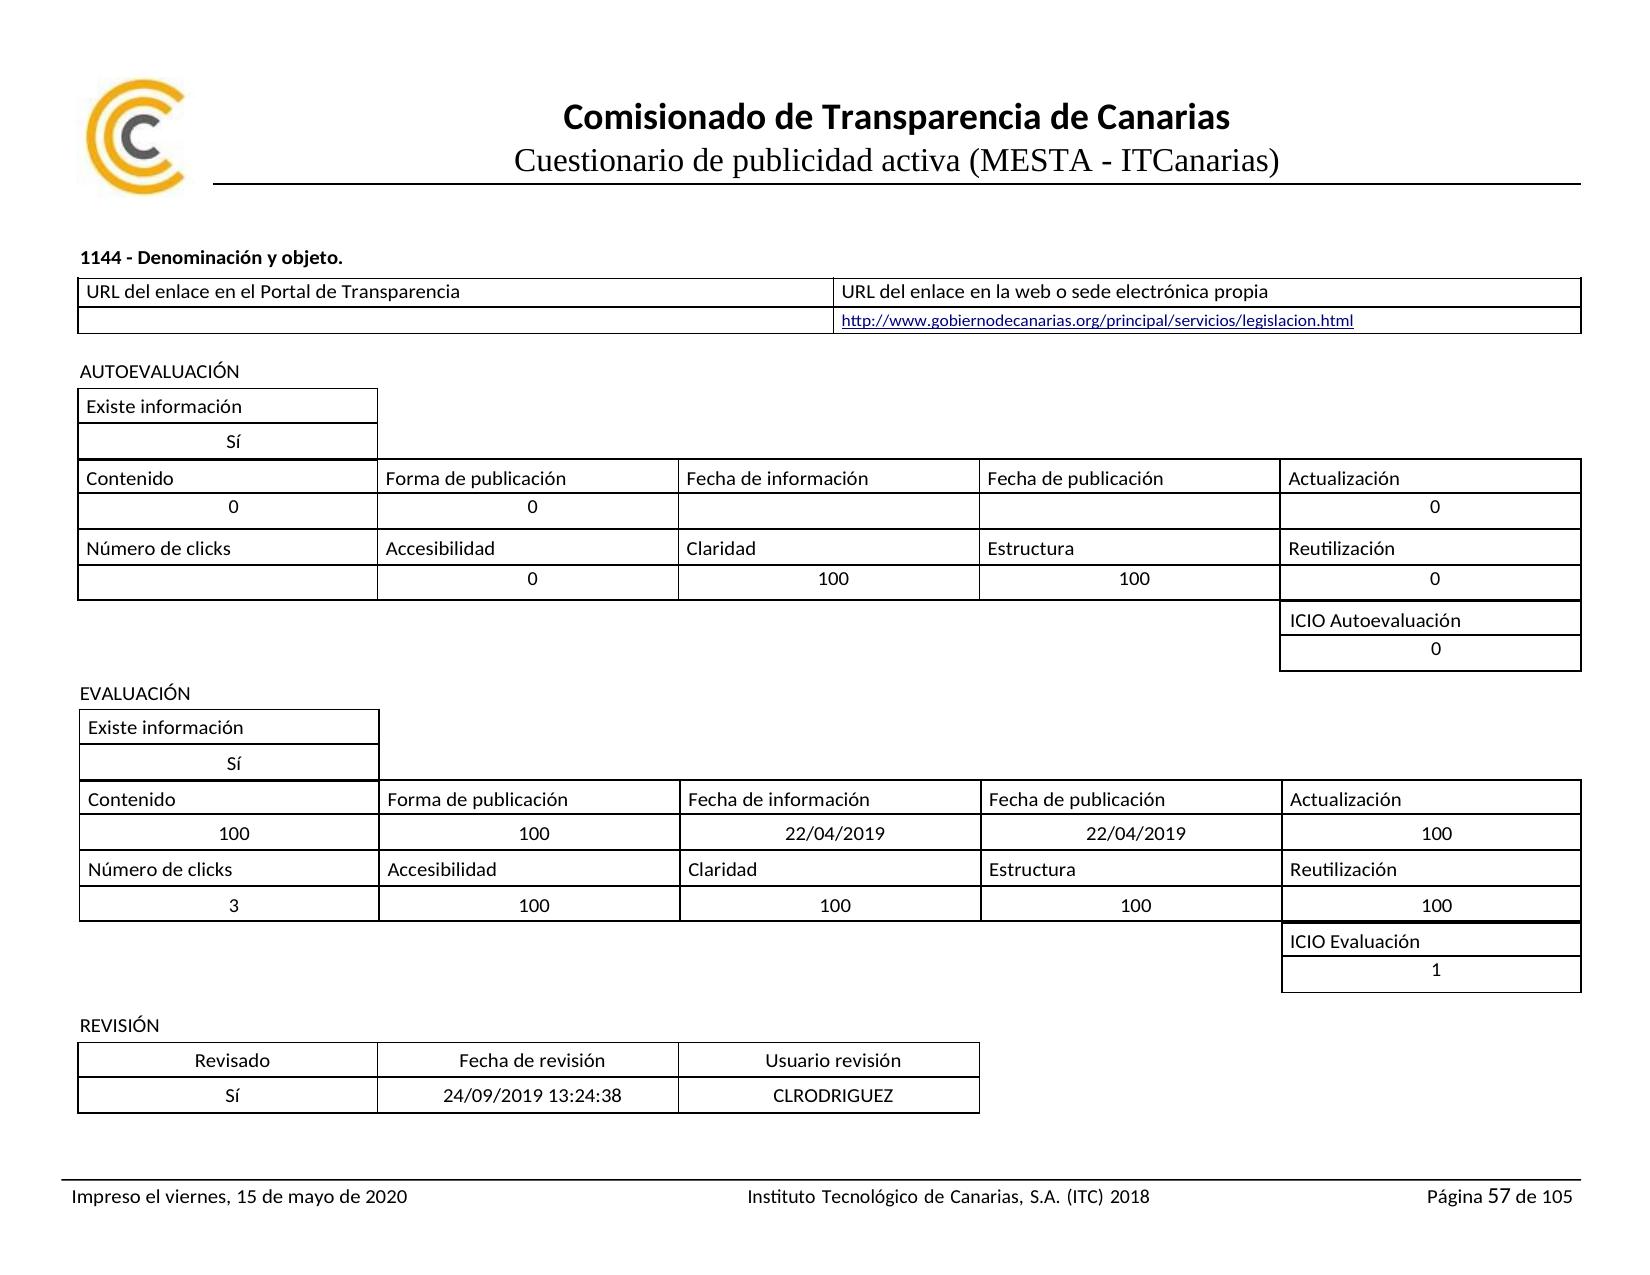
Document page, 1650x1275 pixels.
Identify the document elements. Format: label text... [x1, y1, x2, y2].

table_cell 0 [1281, 636, 1580, 670]
text REVISIÓN [79, 1014, 1594, 1038]
table_cell 100 [679, 566, 979, 599]
table_header URL del enlace en la web o sede electrónica propia [834, 279, 1580, 306]
table_cell 0 [79, 494, 377, 528]
table_cell Forma de publicación [380, 781, 679, 813]
table_cell 3 [80, 887, 378, 920]
table_cell Fecha de información [679, 460, 979, 492]
table_cell 0 [1281, 494, 1580, 528]
table_cell Claridad [681, 851, 980, 885]
table_cell http://www.gobiernodecanarias.org/principal/servicios/legislacion.html [834, 308, 1580, 332]
table_header Fecha de revisión [378, 1043, 678, 1076]
table_cell 0 [378, 494, 678, 528]
table_cell Fecha de información [681, 781, 980, 813]
table_cell Contenido [79, 461, 377, 492]
text EVALUACIÓN [79, 681, 1594, 705]
table_cell Contenido [80, 782, 378, 813]
table_cell Estructura [980, 530, 1279, 564]
table_cell 100 [80, 815, 378, 849]
table_cell [78, 601, 1279, 670]
table_cell ICIO Autoevaluación [1281, 602, 1580, 634]
table_cell Sí [79, 424, 377, 458]
table_cell 100 [1283, 815, 1580, 849]
table_cell Accesibilidad [378, 530, 678, 564]
table_header [380, 709, 1581, 779]
table_cell 24/09/2019 13:24:38 [378, 1078, 678, 1112]
table_cell Accesibilidad [380, 851, 679, 885]
table_header Existe información [80, 710, 378, 743]
table_cell Forma de publicación [378, 460, 678, 492]
table_cell Número de clicks [79, 530, 377, 564]
table_cell 100 [681, 887, 980, 920]
table_header Existe información [79, 389, 377, 422]
table_cell 100 [982, 887, 1281, 920]
table_cell 0 [378, 566, 678, 599]
table_cell Reutilización [1281, 530, 1580, 564]
table_cell 100 [380, 887, 679, 920]
table_cell [679, 494, 979, 528]
table_cell 22/04/2019 [681, 815, 980, 849]
table_cell [80, 922, 1281, 991]
table_cell 0 [1281, 566, 1580, 599]
table_cell ICIO Evaluación [1283, 924, 1580, 955]
table_cell Reutilización [1283, 851, 1580, 885]
table_cell 100 [380, 815, 679, 849]
table_cell [980, 494, 1279, 528]
table_cell Actualización [1283, 781, 1580, 813]
table_cell Estructura [982, 851, 1281, 885]
table_cell Claridad [679, 530, 979, 564]
table_cell Fecha de publicación [982, 781, 1281, 813]
table_cell [79, 308, 833, 332]
table_header Usuario revisión [679, 1043, 979, 1076]
table_header URL del enlace en el Portal de Transparencia [79, 279, 833, 306]
text 1144 - Denominación y objeto. [79, 245, 1594, 269]
table_cell Actualización [1281, 460, 1580, 492]
table_cell Sí [79, 1078, 377, 1112]
table_cell [79, 566, 377, 599]
table_cell Número de clicks [80, 851, 378, 885]
text AUTOEVALUACIÓN [79, 359, 1594, 384]
table_cell 100 [1283, 887, 1580, 920]
table_cell 1 [1283, 957, 1580, 991]
table_header [378, 388, 1581, 458]
table_cell Sí [80, 745, 378, 779]
table_cell CLRODRIGUEZ [679, 1078, 979, 1112]
table_header Revisado [79, 1043, 377, 1076]
table_cell 22/04/2019 [982, 815, 1281, 849]
table_cell Fecha de publicación [980, 460, 1279, 492]
table_cell 100 [980, 566, 1279, 599]
